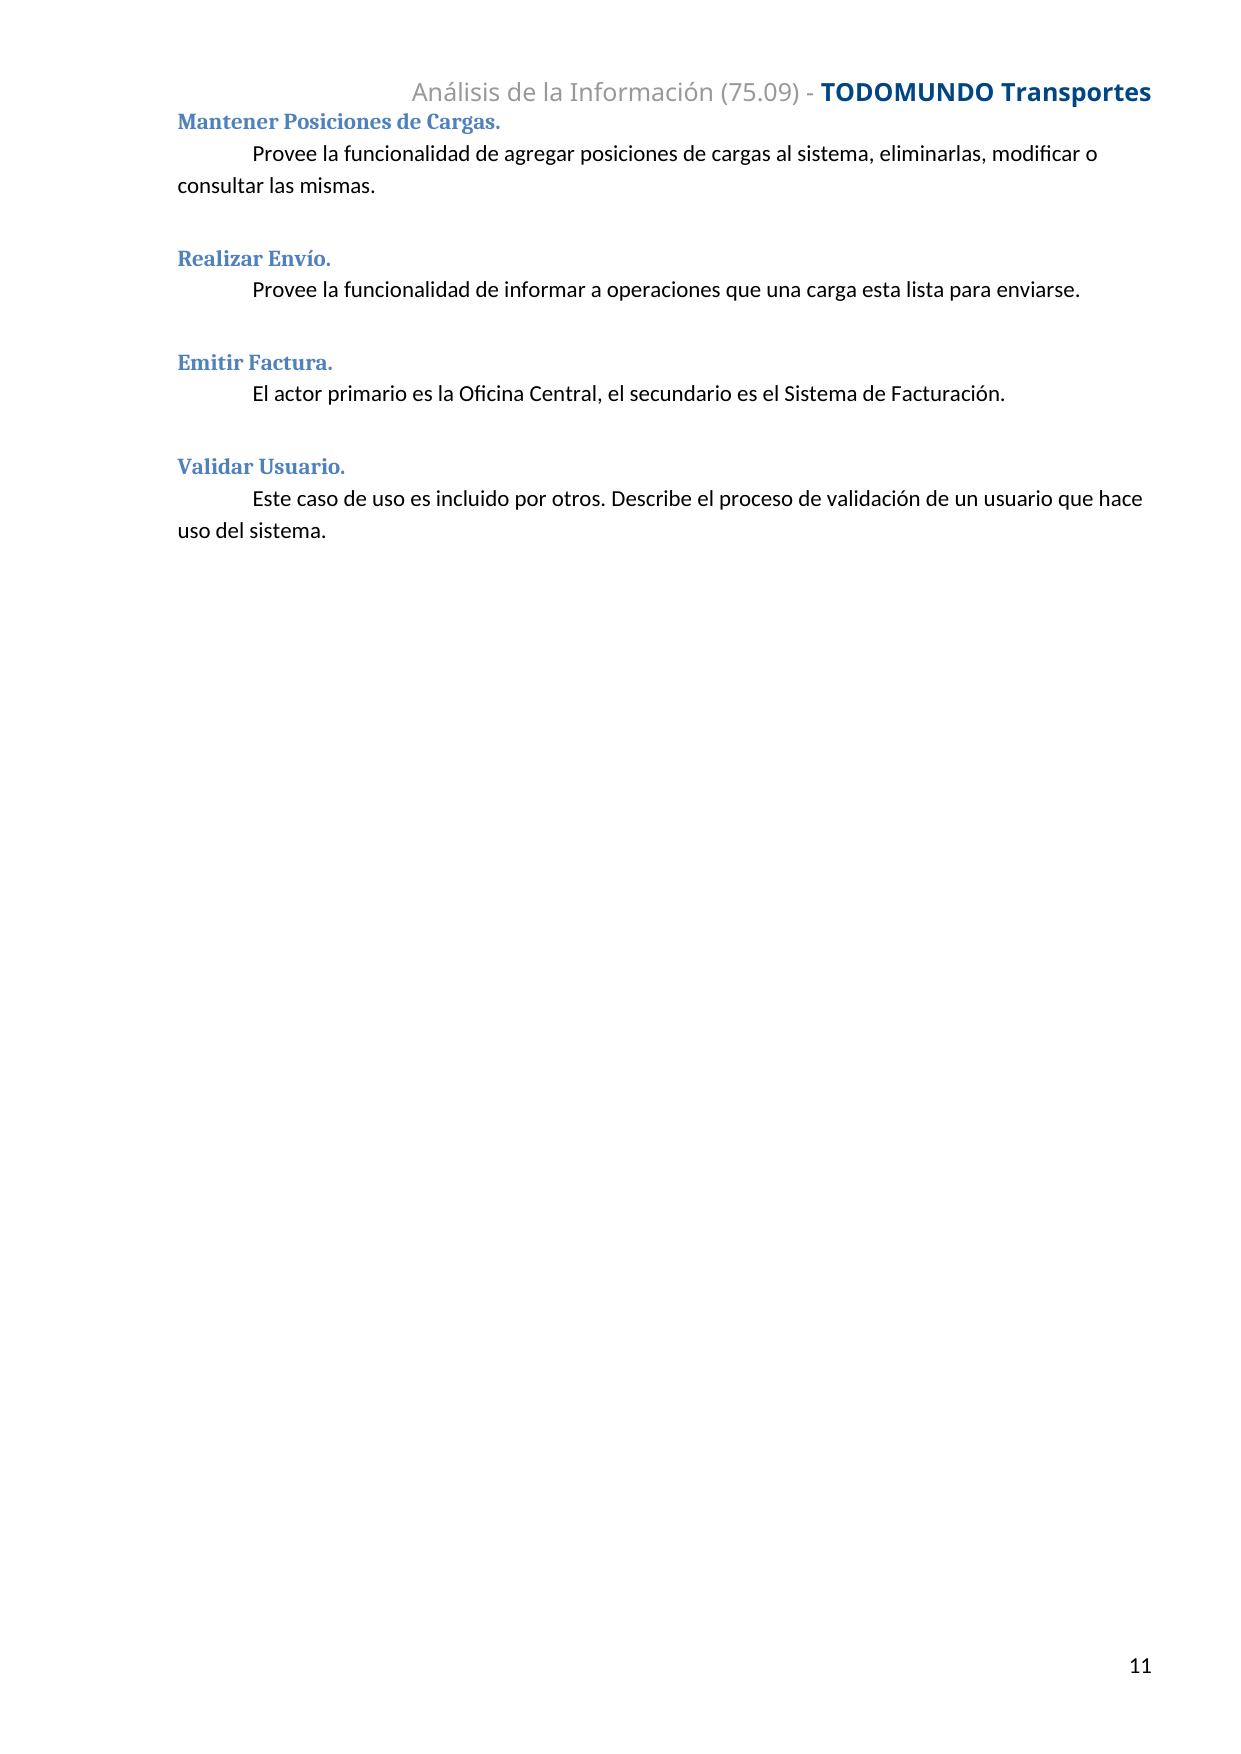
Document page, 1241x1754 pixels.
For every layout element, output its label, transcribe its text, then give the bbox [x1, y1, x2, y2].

text Este caso de uso es incluido por otros. Describe el proceso de validación de un usuario que hace uso del sistema. [177, 484, 1152, 544]
subtitle Realizar Envío. [177, 245, 1152, 272]
subtitle Emitir Factura. [177, 349, 1152, 376]
text El actor primario es la Oficina Central, el secundario es el Sistema de Facturación. [177, 379, 1152, 408]
subtitle Mantener Posiciones de Cargas. [177, 109, 1152, 135]
text Provee la funcionalidad de agregar posiciones de cargas al sistema, eliminarlas, modificar o consultar las mismas. [177, 139, 1152, 199]
subtitle Validar Usuario. [177, 453, 1152, 480]
text Provee la funcionalidad de informar a operaciones que una carga esta lista para enviarse. [177, 276, 1152, 303]
